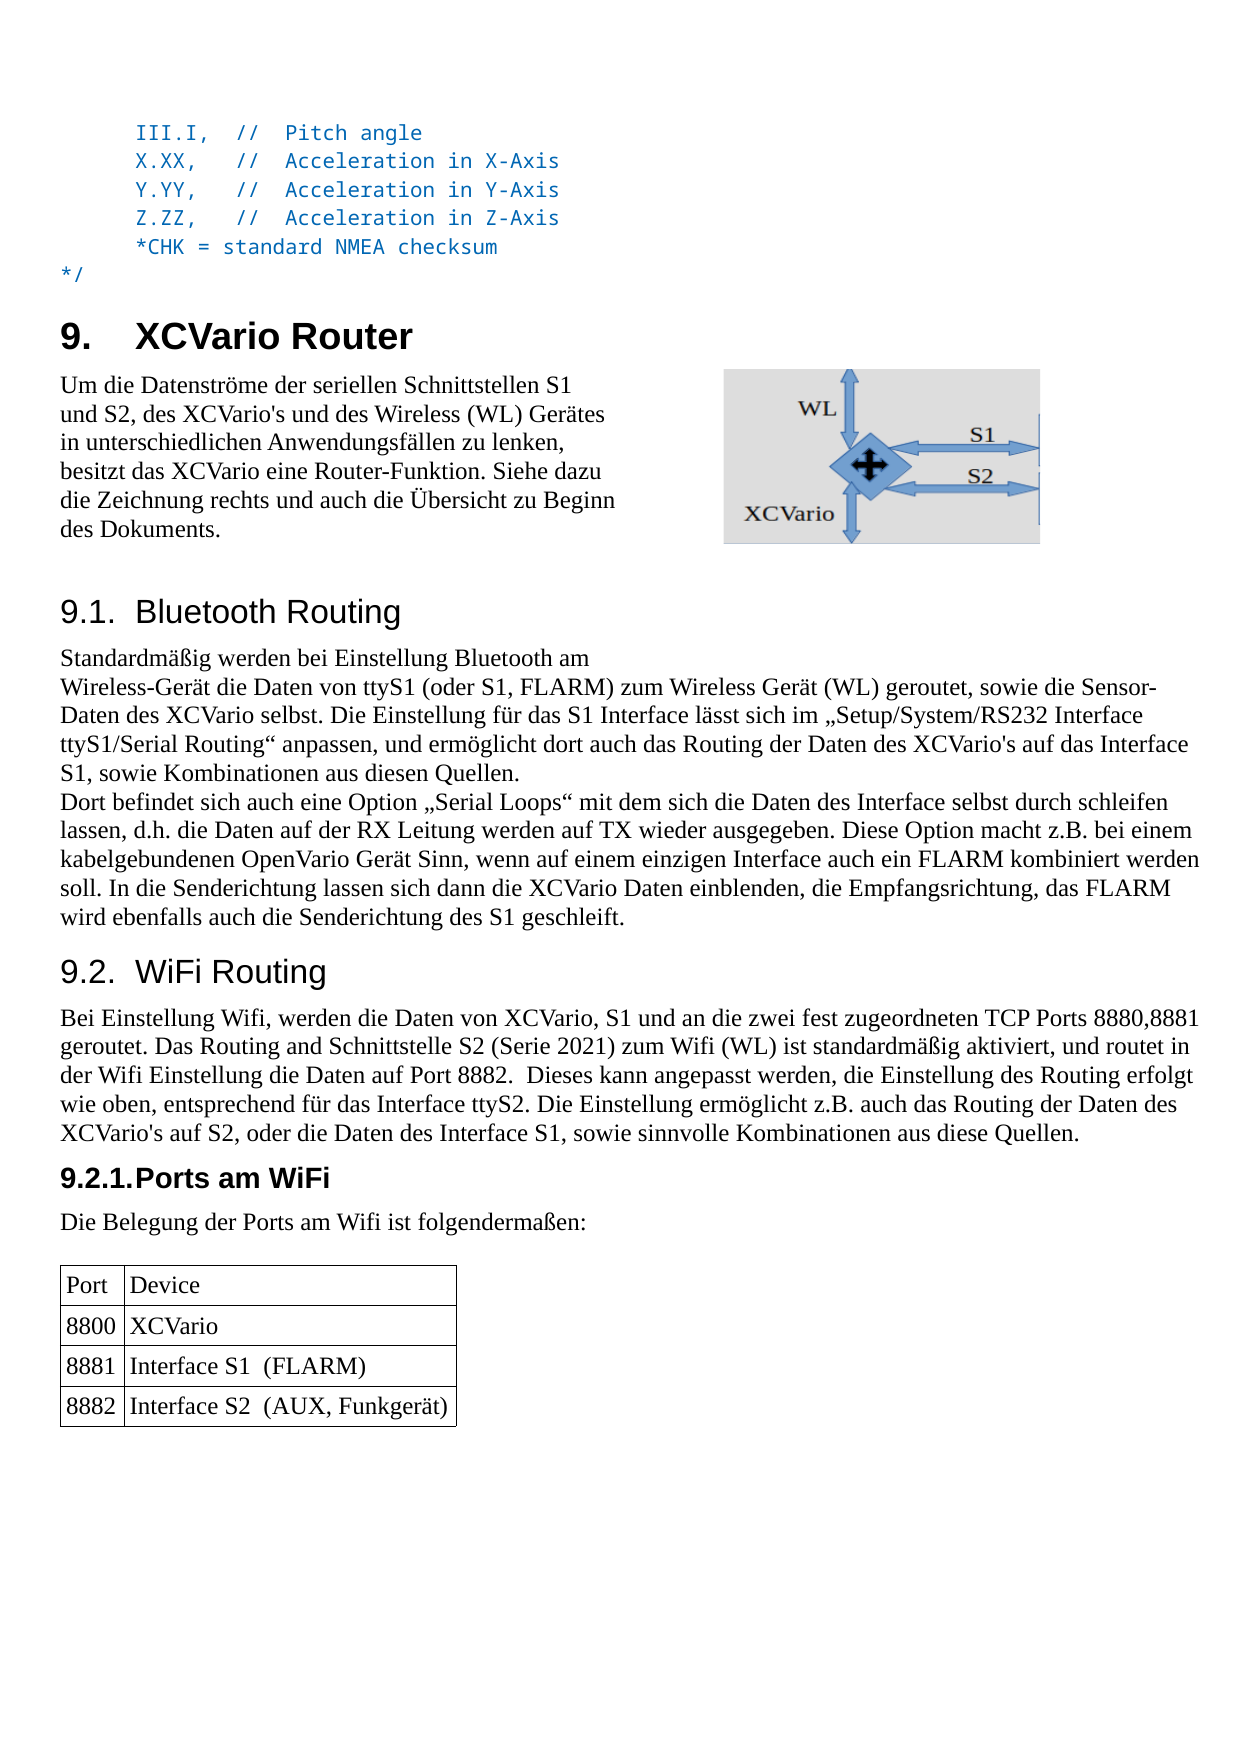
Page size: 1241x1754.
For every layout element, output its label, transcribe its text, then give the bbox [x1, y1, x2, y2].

text Standardmäßig werden bei Einstellung Bluetooth am Wireless-Gerät die Daten von ttyS1 (oder S1, FLARM) zum Wireless Gerät (WL) geroutet, sowie die Sensor-Daten des XCVario selbst. Die Einstellung für das S1 Interface lässt sich im „Setup/System/RS232 Interface ttyS1/Serial Routing“ anpassen, und ermöglicht dort auch das Routing der Daten des XCVario's auf das Interface S1, sowie Kombinationen aus diesen Quellen. [60, 643, 1207, 787]
text III.I, // Pitch angle [60, 118, 1207, 147]
subtitle WiFi Routing [60, 951, 1207, 990]
table_cell 8800 [61, 1306, 124, 1345]
text Bei Einstellung Wifi, werden die Daten von XCVario, S1 und an die zwei fest zugeordneten TCP Ports 8880,8881 geroutet. Das Routing and Schnittstelle S2 (Serie 2021) zum Wifi (WL) ist standardmäßig aktiviert, und routet in der Wifi Einstellung die Daten auf Port 8882. Dieses kann angepasst werden, die Einstellung des Routing erfolgt wie oben, entsprechend für das Interface ttyS2. Die Einstellung ermöglicht z.B. auch das Routing der Daten des XCVario's auf S2, oder die Daten des Interface S1, sowie sinnvolle Kombinationen aus diese Quellen. [60, 1003, 1207, 1146]
table_cell Interface S2 (AUX, Funkgerät) [125, 1387, 456, 1426]
text [1073, 370, 1207, 542]
text Y.YY, // Acceleration in Y-Axis [60, 175, 1207, 203]
table_cell 8881 [61, 1346, 124, 1386]
subtitle Bluetooth Routing [60, 592, 1207, 631]
table_header Port [61, 1266, 124, 1305]
text *CHK = standard NMEA checksum [60, 232, 1207, 260]
text Dort befindet sich auch eine Option „Serial Loops“ mit dem sich die Daten des Interface selbst durch schleifen lassen, d.h. die Daten auf der RX Leitung werden auf TX wieder ausgegeben. Diese Option macht z.B. bei einem kabelgebundenen OpenVario Gerät Sinn, wenn auf einem einzigen Interface auch ein FLARM kombiniert werden soll. In die Senderichtung lassen sich dann die XCVario Daten einblenden, die Empfangsrichtung, das FLARM wird ebenfalls auch die Senderichtung des S1 geschleift. [60, 787, 1207, 931]
text X.XX, // Acceleration in X-Axis [60, 147, 1207, 175]
table_cell XCVario [125, 1306, 456, 1345]
text Z.ZZ, // Acceleration in Z-Axis [60, 203, 1207, 232]
table_cell 8882 [61, 1387, 124, 1426]
subtitle Ports am WiFi [60, 1161, 1207, 1195]
table_header Device [125, 1266, 456, 1305]
subtitle XCVario Router [60, 314, 1207, 577]
table_cell Interface S1 (FLARM) [125, 1346, 456, 1386]
picture [723, 369, 1041, 544]
text Um die Datenströme der seriellen Schnittstellen S1 und S2, des XCVario's und des Wireless (WL) Gerätes in unterschiedlichen Anwendungsfällen zu lenken, besitzt das XCVario eine Router-Funktion. Siehe dazu die Zeichnung rechts und auch die Übersicht zu Beginn des Dokuments. [60, 370, 690, 542]
text */ [60, 260, 1207, 289]
text Die Belegung der Ports am Wifi ist folgendermaßen: [60, 1207, 1207, 1236]
